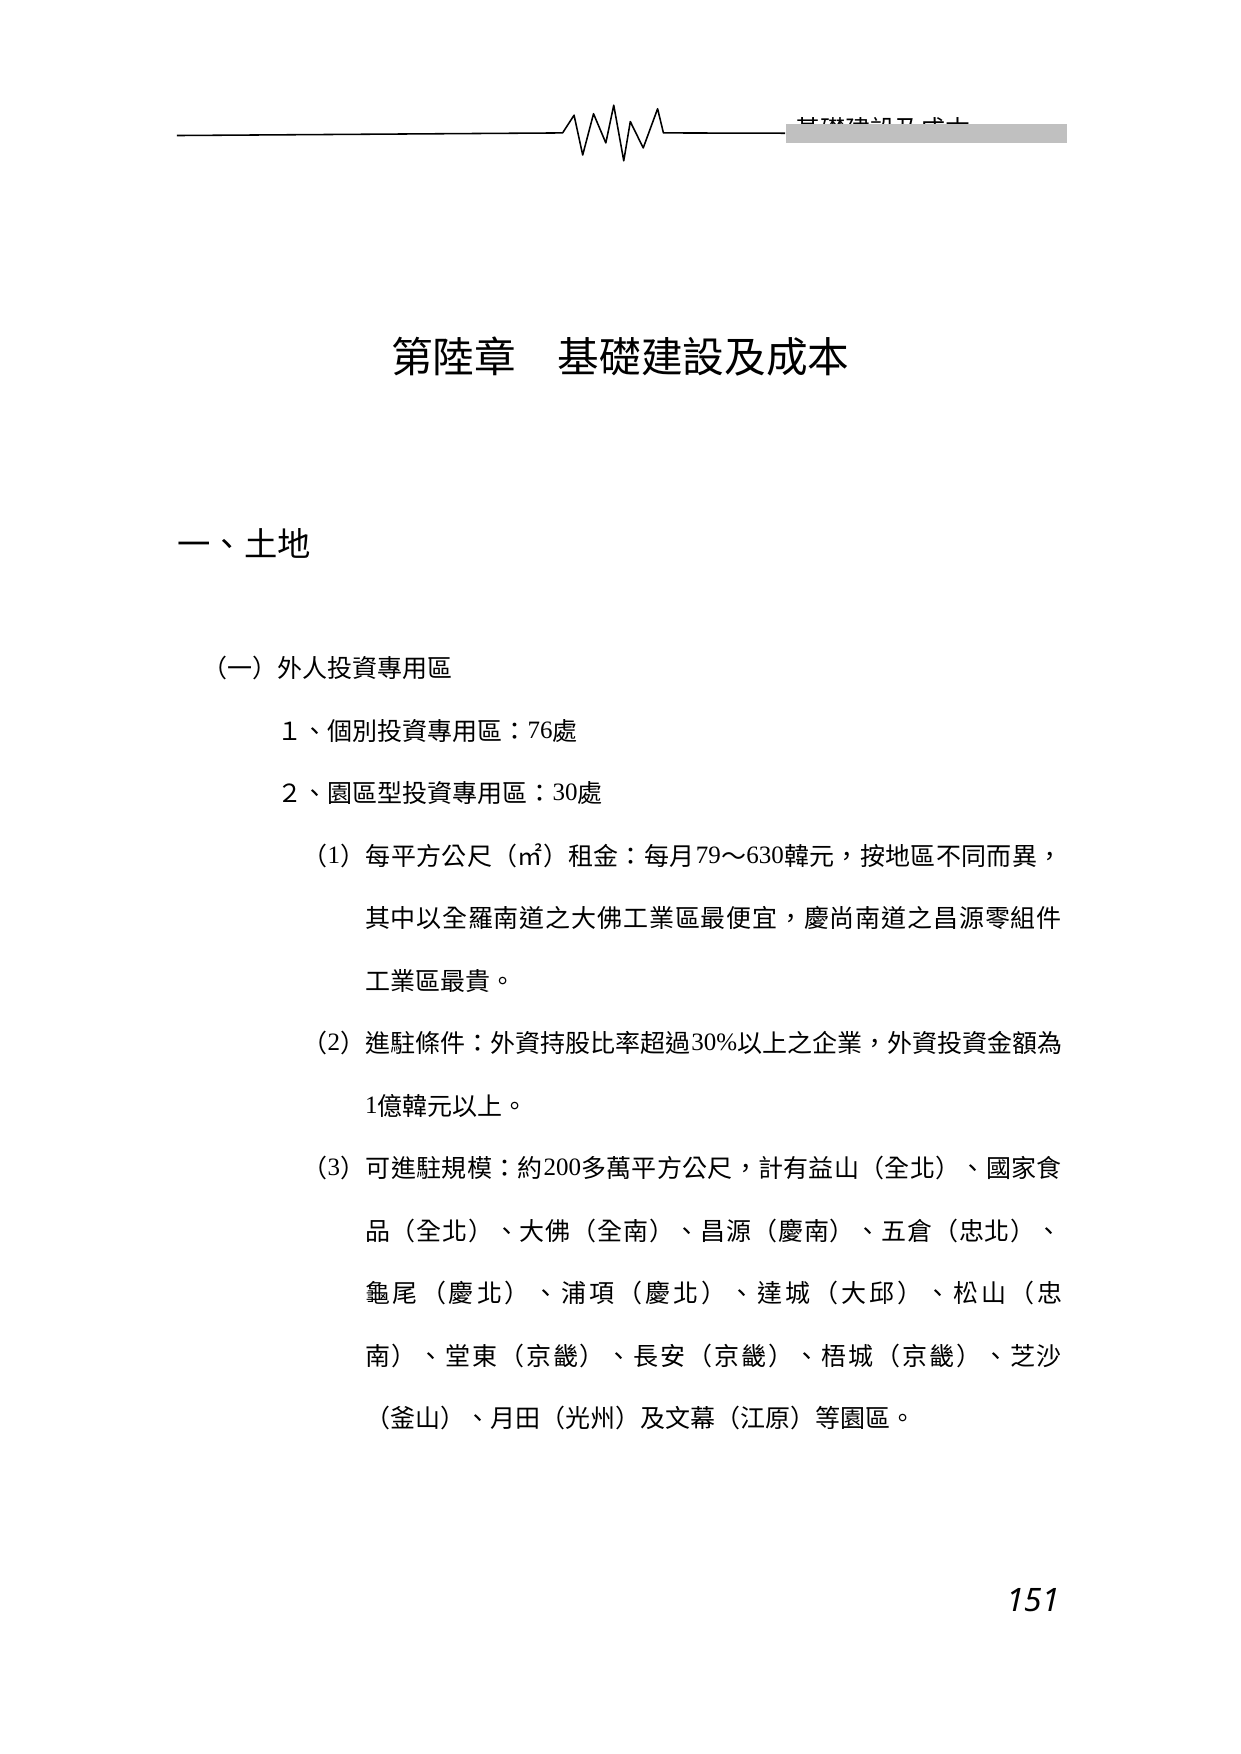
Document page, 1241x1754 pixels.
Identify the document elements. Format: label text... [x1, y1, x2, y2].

text （1）每平方公尺（㎡）租金：每月79～630韓元，按地區不同而異，其中以全羅南道之大佛工業區最便宜，慶尚南道之昌源零組件工業區最貴。 [302, 813, 1063, 1000]
text 第陸章 基礎建設及成本 [177, 313, 1063, 375]
text （2）進駐條件：外資持股比率超過30%以上之企業，外資投資金額為1億韓元以上。 [302, 1000, 1063, 1125]
text １、個別投資專用區：76處 [277, 688, 1063, 750]
text （一）外人投資專用區 [202, 625, 1063, 688]
text 一、土地 [177, 500, 1063, 563]
text （3）可進駐規模：約200多萬平方公尺，計有益山（全北）、國家食品（全北）、大佛（全南）、昌源（慶南）、五倉（忠北）、龜尾（慶北）、浦項（慶北）、達城（大邱）、松山（忠南）、堂東（京畿）、長安（京畿）、梧城（京畿）、芝沙（釜山）、月田（光州）及文幕（江原）等園區。 [302, 1125, 1063, 1438]
text ２、園區型投資專用區：30處 [277, 750, 1063, 813]
